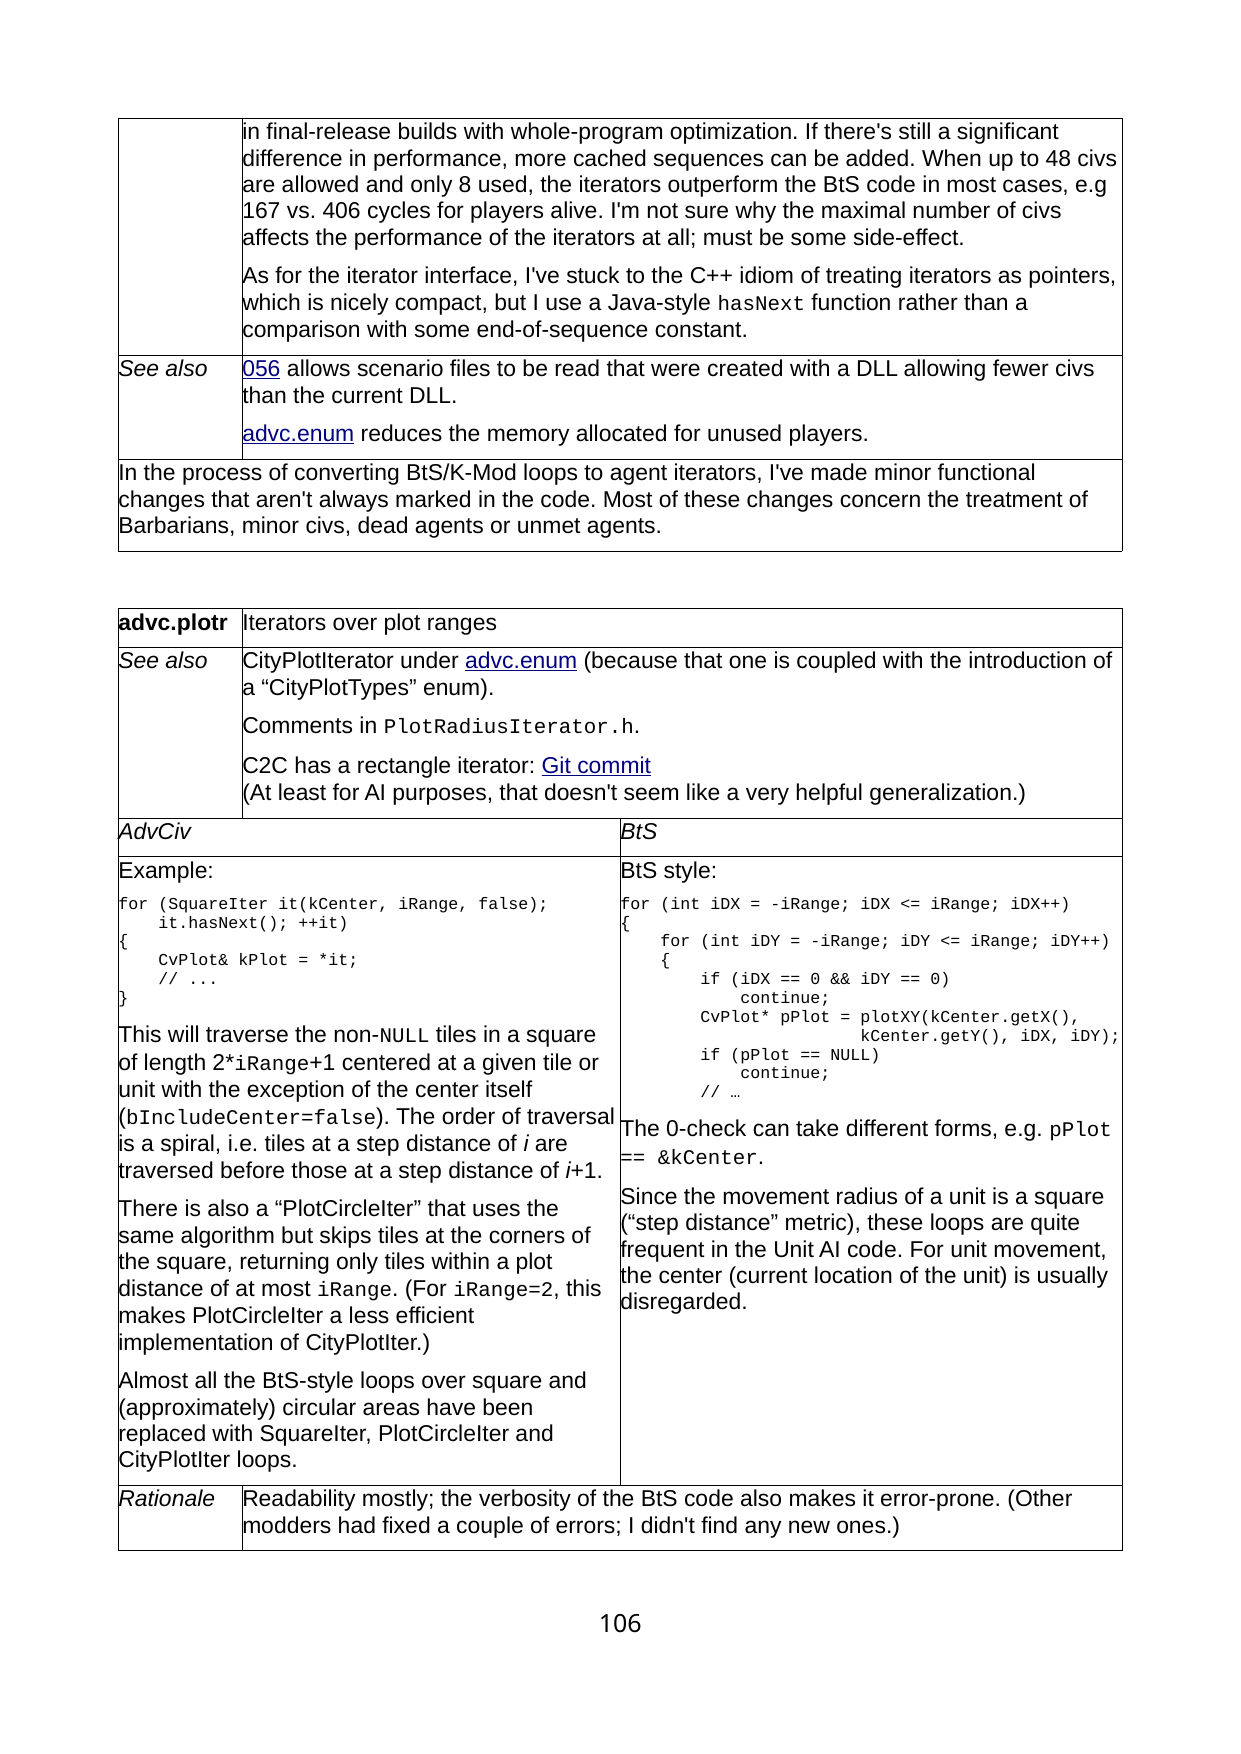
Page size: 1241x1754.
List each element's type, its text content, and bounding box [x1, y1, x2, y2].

table_cell BtS [621, 819, 1122, 856]
table_header advc.plotr [119, 609, 242, 647]
table_cell in final-release builds with whole-program optimization. If there's still a significant difference in performance, more cached sequences can be added. When up to 48 civs are allowed and only 8 used, the iterators outperform the BtS code in most cases, e.g 167 vs. 406 cycles for players alive. I'm not sure why the maximal number of civs affects the performance of the iterators at all; must be some side-effect. As for the iterator interface, I've stuck to the C++ idiom of treating iterators as pointers, which is nicely compact, but I use a Java-style hasNext function rather than a comparison with some end-of-sequence constant. [243, 119, 1122, 355]
table_cell [119, 119, 242, 355]
table_cell See also [119, 356, 242, 459]
table_cell Rationale [119, 1486, 242, 1550]
table_header Iterators over plot ranges [243, 609, 1122, 647]
table_cell CityPlotIterator under advc.enum (because that one is coupled with the introduction of a “CityPlotTypes” enum). Comments in PlotRadiusIterator.h. C2C has a rectangle iterator: Git commit (At least for AI purposes, that doesn't seem like a very helpful generalization.) [243, 648, 1122, 818]
table_cell BtS style: for (int iDX = -iRange; iDX <= iRange; iDX++) { for (int iDY = -iRange; iDY <= iRange; iDY++) { if (iDX == 0 && iDY == 0) continue; CvPlot* pPlot = plotXY(kCenter.getX(), kCenter.getY(), iDX, iDY); if (pPlot == NULL) continue; // … The 0-check can take different forms, e.g. pPlot == &kCenter. Since the movement radius of a unit is a square (“step distance” metric), these loops are quite frequent in the Unit AI code. For unit movement, the center (current location of the unit) is usually disregarded. [621, 857, 1122, 1485]
table_cell Example: for (SquareIter it(kCenter, iRange, false); it.hasNext(); ++it) { CvPlot& kPlot = *it; // ... } This will traverse the non-NULL tiles in a square of length 2*iRange+1 centered at a given tile or unit with the exception of the center itself (bIncludeCenter=false). The order of traversal is a spiral, i.e. tiles at a step distance of i are traversed before those at a step distance of i+1. There is also a “PlotCircleIter” that uses the same algorithm but skips tiles at the corners of the square, returning only tiles within a plot distance of at most iRange. (For iRange=2, this makes PlotCircleIter a less efficient implementation of CityPlotIter.) Almost all the BtS-style loops over square and (approximately) circular areas have been replaced with SquareIter, PlotCircleIter and CityPlotIter loops. [119, 857, 620, 1485]
table_cell Readability mostly; the verbosity of the BtS code also makes it error-prone. (Other modders had fixed a couple of errors; I didn't find any new ones.) [243, 1486, 1122, 1550]
table_cell See also [119, 648, 242, 818]
table_cell 056 allows scenario files to be read that were created with a DLL allowing fewer civs than the current DLL. advc.enum reduces the memory allocated for unused players. [243, 356, 1122, 459]
table_cell In the process of converting BtS/K-Mod loops to agent iterators, I've made minor functional changes that aren't always marked in the code. Most of these changes concern the treatment of Barbarians, minor civs, dead agents or unmet agents. [119, 460, 1122, 551]
table_cell AdvCiv [119, 819, 620, 856]
